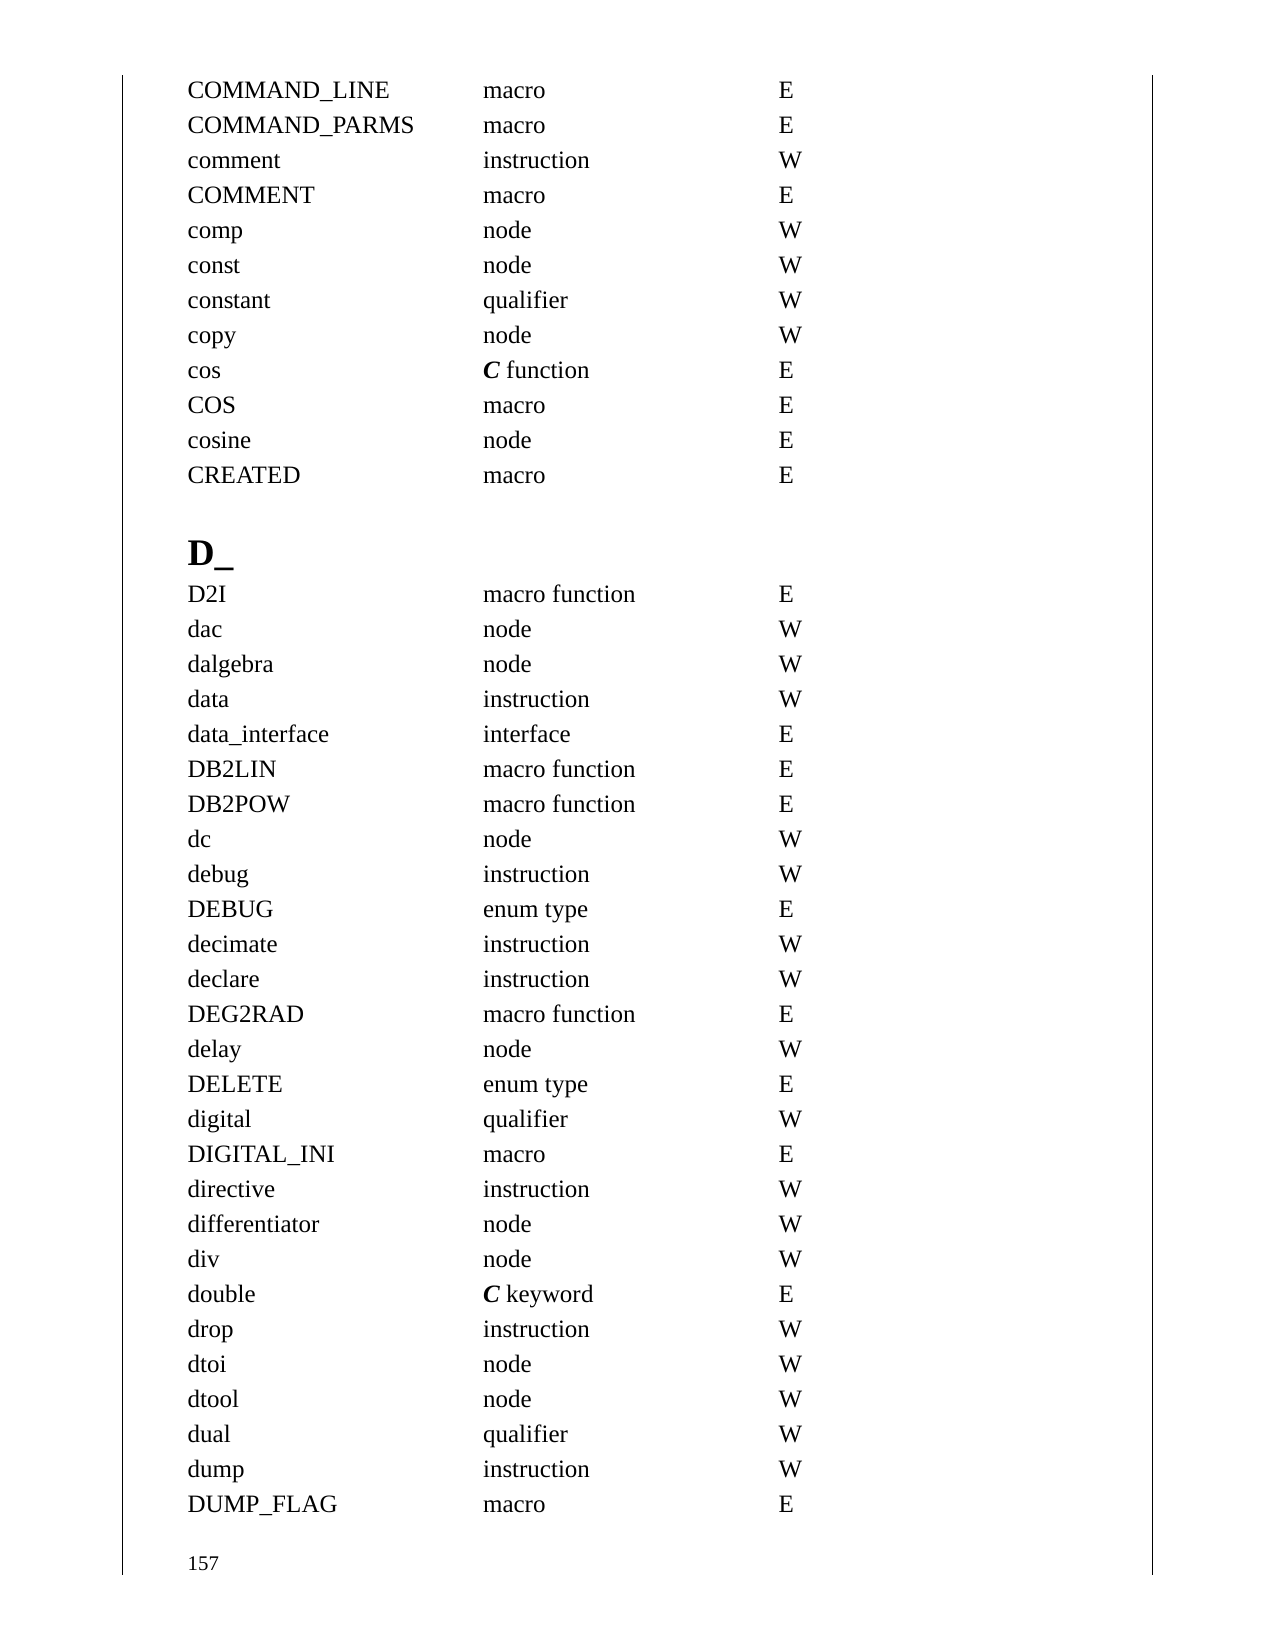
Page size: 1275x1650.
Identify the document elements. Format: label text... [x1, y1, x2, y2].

text comment instruction W [187, 145, 1087, 174]
text cosine node E [187, 425, 1087, 454]
text dtoi node W [187, 1349, 1087, 1378]
text data_interface interface E [187, 719, 1087, 748]
text directive instruction W [187, 1174, 1087, 1203]
text double C keyword E [187, 1279, 1087, 1308]
text data instruction W [187, 684, 1087, 713]
text div node W [187, 1244, 1087, 1273]
text comp node W [187, 215, 1087, 244]
text DELETE enum type E [187, 1069, 1087, 1098]
text dc node W [187, 824, 1087, 853]
text differentiator node W [187, 1209, 1087, 1238]
text COMMAND_PARMS macro E [187, 110, 1087, 139]
text D_ [187, 530, 1087, 573]
text cos C function E [187, 355, 1087, 384]
text DIGITAL_INI macro E [187, 1139, 1087, 1168]
text COS macro E [187, 390, 1087, 419]
text constant qualifier W [187, 285, 1087, 314]
text dalgebra node W [187, 649, 1087, 678]
text declare instruction W [187, 964, 1087, 993]
text COMMENT macro E [187, 180, 1087, 209]
text drop instruction W [187, 1314, 1087, 1343]
text const node W [187, 250, 1087, 279]
text COMMAND_LINE macro E [187, 75, 1087, 104]
text D2I macro function E [187, 579, 1087, 608]
text DB2LIN macro function E [187, 754, 1087, 783]
text delay node W [187, 1034, 1087, 1063]
text dac node W [187, 614, 1087, 643]
text DEBUG enum type E [187, 894, 1087, 923]
text digital qualifier W [187, 1104, 1087, 1133]
text dual qualifier W [187, 1419, 1087, 1448]
text dtool node W [187, 1384, 1087, 1413]
text DUMP_FLAG macro E [187, 1489, 1087, 1518]
text dump instruction W [187, 1454, 1087, 1483]
text CREATED macro E [187, 460, 1087, 489]
text copy node W [187, 320, 1087, 349]
text decimate instruction W [187, 929, 1087, 958]
text DB2POW macro function E [187, 789, 1087, 818]
text DEG2RAD macro function E [187, 999, 1087, 1028]
text debug instruction W [187, 859, 1087, 888]
